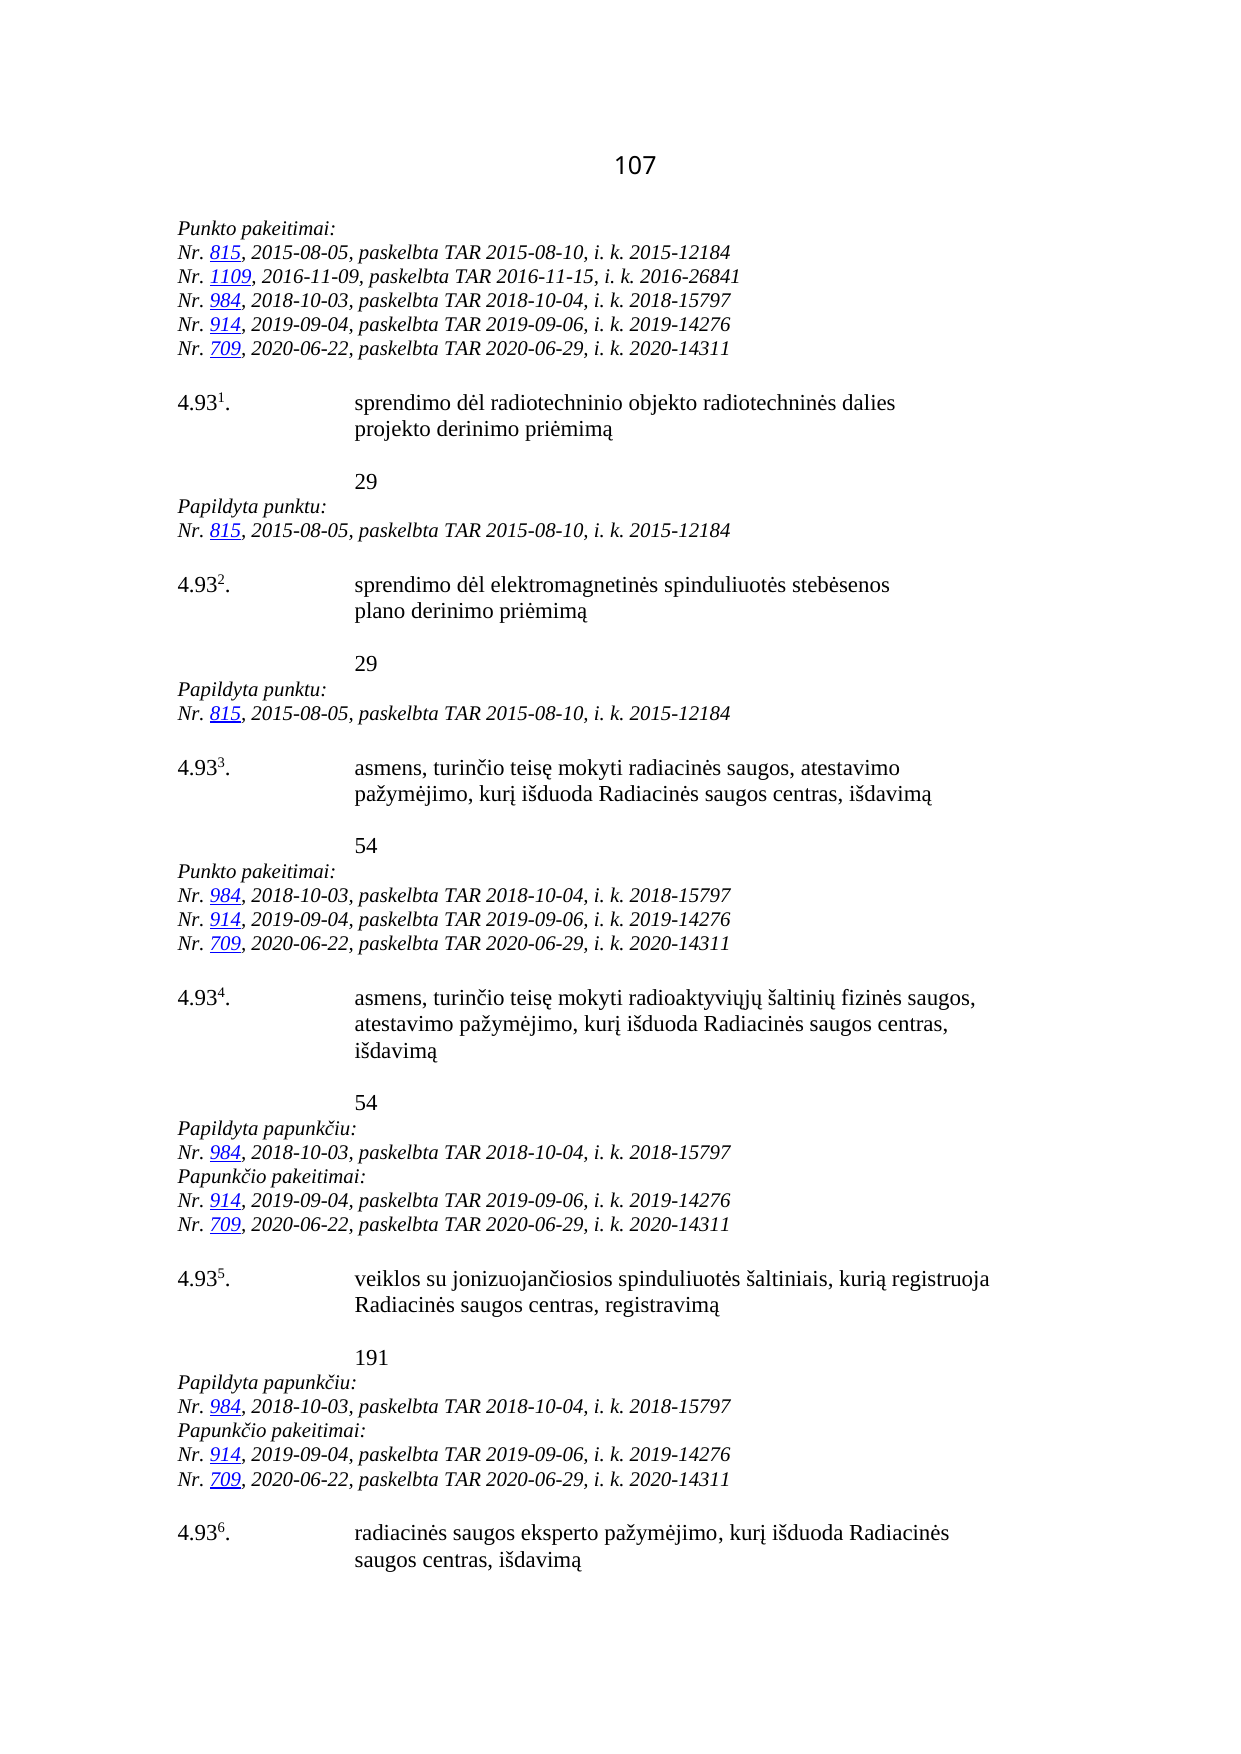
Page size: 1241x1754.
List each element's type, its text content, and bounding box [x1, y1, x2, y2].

text Papildyta punktu: [177, 677, 1093, 701]
text Nr. 914, 2019-09-04, paskelbta TAR 2019-09-06, i. k. 2019-14276 [177, 1188, 1093, 1212]
text Nr. 914, 2019-09-04, paskelbta TAR 2019-09-06, i. k. 2019-14276 [177, 312, 1093, 336]
text 4.933. asmens, turinčio teisę mokyti radiacinės saugos, atestavimo pažymėjimo, kurį išduoda Radiacinės saugos centras, išdavimą 54 [177, 753, 1004, 859]
text Nr. 815, 2015-08-05, paskelbta TAR 2015-08-10, i. k. 2015-12184 [177, 701, 1093, 725]
text Punkto pakeitimai: [177, 216, 1093, 240]
text Nr. 914, 2019-09-04, paskelbta TAR 2019-09-06, i. k. 2019-14276 [177, 907, 1093, 931]
text Papildyta papunkčiu: [177, 1370, 1093, 1394]
text Nr. 709, 2020-06-22, paskelbta TAR 2020-06-29, i. k. 2020-14311 [177, 1466, 1093, 1491]
text Papunkčio pakeitimai: [177, 1418, 1093, 1442]
text 4.934. asmens, turinčio teisę mokyti radioaktyviųjų šaltinių fizinės saugos, atestavimo pažymėjimo, kurį išduoda Radiacinės saugos centras, išdavimą 54 [177, 984, 1004, 1116]
text Papildyta punktu: [177, 494, 1093, 518]
text Nr. 709, 2020-06-22, paskelbta TAR 2020-06-29, i. k. 2020-14311 [177, 1212, 1093, 1236]
text Nr. 815, 2015-08-05, paskelbta TAR 2015-08-10, i. k. 2015-12184 [177, 518, 1093, 542]
text Nr. 984, 2018-10-03, paskelbta TAR 2018-10-04, i. k. 2018-15797 [177, 1394, 1093, 1418]
text Nr. 914, 2019-09-04, paskelbta TAR 2019-09-06, i. k. 2019-14276 [177, 1442, 1093, 1466]
text plano derinimo priėmimą 29 [354, 598, 945, 677]
text Nr. 984, 2018-10-03, paskelbta TAR 2018-10-04, i. k. 2018-15797 [177, 288, 1093, 312]
text 4.936. radiacinės saugos eksperto pažymėjimo, kurį išduoda Radiacinės saugos centras, išdavimą [177, 1519, 1004, 1572]
text Nr. 984, 2018-10-03, paskelbta TAR 2018-10-04, i. k. 2018-15797 [177, 1140, 1093, 1164]
text projekto derinimo priėmimą 29 [354, 415, 945, 494]
text Nr. 709, 2020-06-22, paskelbta TAR 2020-06-29, i. k. 2020-14311 [177, 931, 1093, 955]
text Nr. 984, 2018-10-03, paskelbta TAR 2018-10-04, i. k. 2018-15797 [177, 883, 1093, 907]
text 4.935. veiklos su jonizuojančiosios spinduliuotės šaltiniais, kurią registruoja Radiacinės saugos centras, registravimą 191 [177, 1265, 1004, 1370]
text Papunkčio pakeitimai: [177, 1164, 1093, 1188]
text Nr. 1109, 2016-11-09, paskelbta TAR 2016-11-15, i. k. 2016-26841 [177, 264, 1093, 288]
text Punkto pakeitimai: [177, 859, 1093, 883]
text 4.931. sprendimo dėl radiotechninio objekto radiotechninės dalies [177, 389, 945, 415]
text 4.932. sprendimo dėl elektromagnetinės spinduliuotės stebėsenos [177, 571, 945, 598]
text Papildyta papunkčiu: [177, 1116, 1093, 1140]
text Nr. 709, 2020-06-22, paskelbta TAR 2020-06-29, i. k. 2020-14311 [177, 336, 1093, 360]
text Nr. 815, 2015-08-05, paskelbta TAR 2015-08-10, i. k. 2015-12184 [177, 240, 1093, 264]
